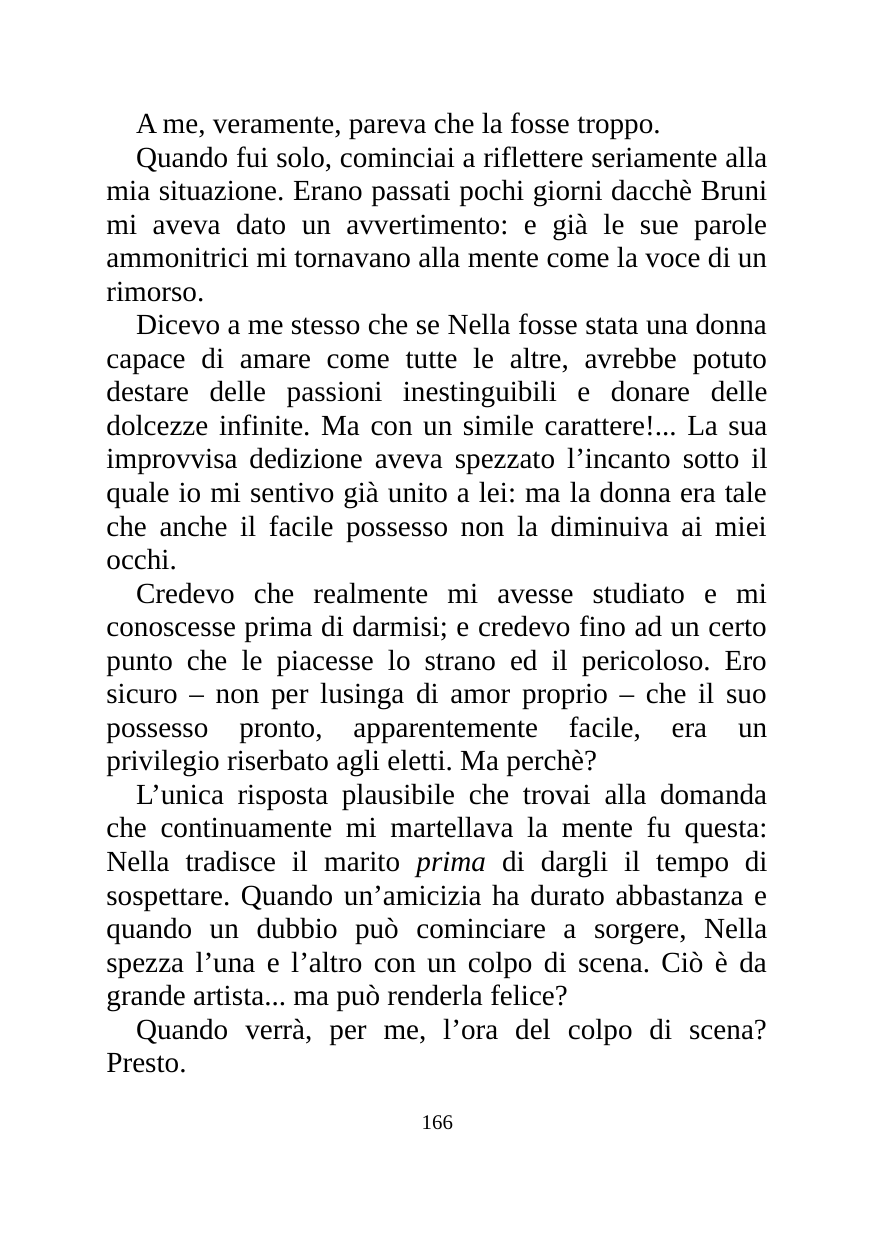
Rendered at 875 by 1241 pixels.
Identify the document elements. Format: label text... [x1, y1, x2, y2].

text Quando verrà, per me, l’ora del colpo di scena? Presto. [106, 1012, 768, 1079]
text Credevo che realmente mi avesse studiato e mi conoscesse prima di darmisi; e credevo fino ad un certo punto che le piacesse lo strano ed il pericoloso. Ero sicuro – non per lusinga di amor proprio – che il suo possesso pronto, apparentemente facile, era un privilegio riserbato agli eletti. Ma perchè? [106, 576, 768, 777]
text Dicevo a me stesso che se Nella fosse stata una donna capace di amare come tutte le altre, avrebbe potuto destare delle passioni inestinguibili e donare delle dolcezze infinite. Ma con un simile carattere!... La sua improvvisa dedizione aveva spezzato l’incanto sotto il quale io mi sentivo già unito a lei: ma la donna era tale che anche il facile possesso non la diminuiva ai miei occhi. [106, 307, 768, 576]
text A me, veramente, pareva che la fosse troppo. [106, 106, 768, 140]
text Quando fui solo, cominciai a riflettere seriamente alla mia situazione. Erano passati pochi giorni dacchè Bruni mi aveva dato un avvertimento: e già le sue parole ammonitrici mi tornavano alla mente come la voce di un rimorso. [106, 140, 768, 307]
text L’unica risposta plausibile che trovai alla domanda che continuamente mi martellava la mente fu questa: Nella tradisce il marito prima di dargli il tempo di sospettare. Quando un’amicizia ha durato abbastanza e quando un dubbio può cominciare a sorgere, Nella spezza l’una e l’altro con un colpo di scena. Ciò è da grande artista... ma può renderla felice? [106, 777, 768, 1012]
